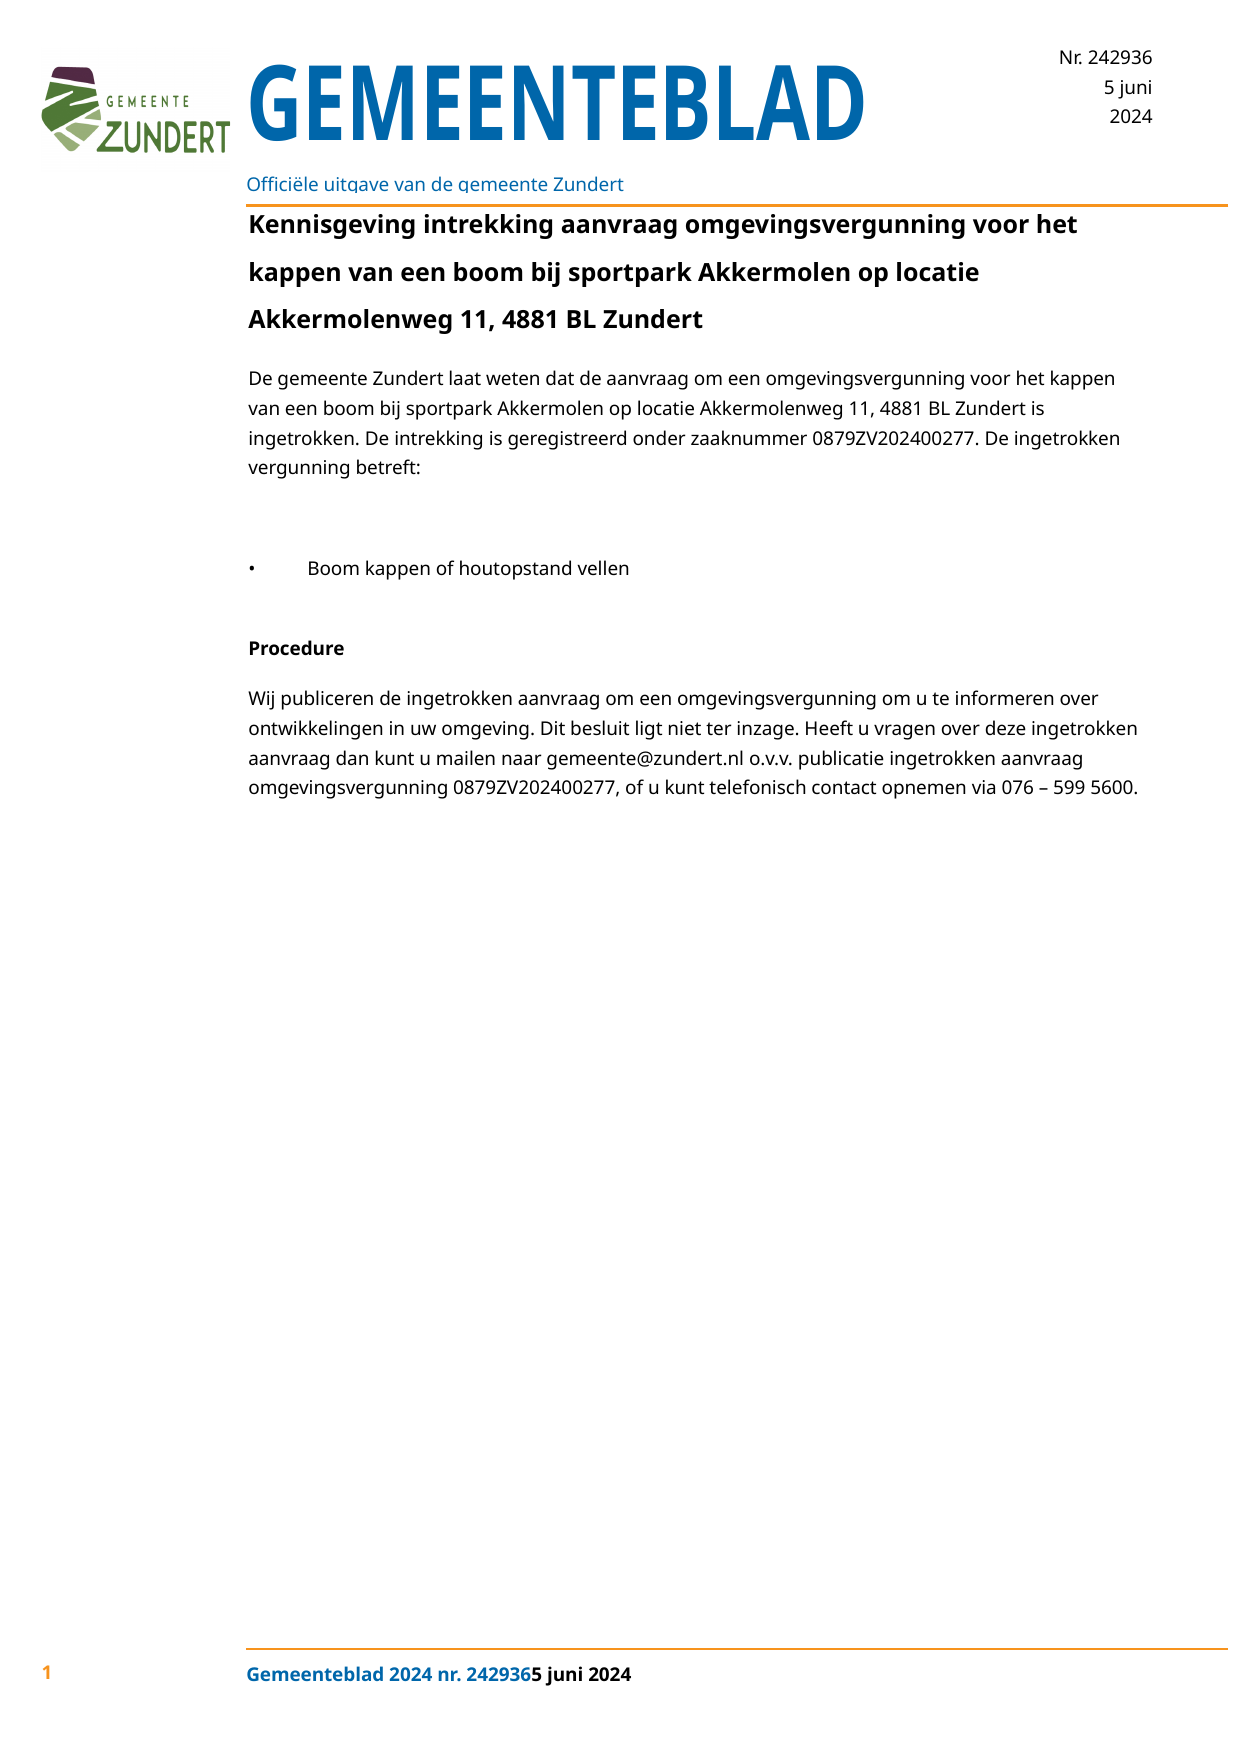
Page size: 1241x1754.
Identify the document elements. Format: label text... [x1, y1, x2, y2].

text Kennisgeving intrekking aanvraag omgevingsvergunning voor het kappen van een boom bij sportpark Akkermolen op locatie Akkermolenweg 11, 4881 BL Zundert [248, 207, 1152, 336]
picture [41, 47, 231, 172]
text De gemeente Zundert laat weten dat de aanvraag om een omgevingsvergunning voor het kappen van een boom bij sportpark Akkermolen op locatie Akkermolenweg 11, 4881 BL Zundert is ingetrokken. De intrekking is geregistreerd onder zaaknummer 0879ZV202400277. De ingetrokken vergunning betreft: [248, 366, 1152, 480]
text Procedure [248, 635, 1152, 661]
list Boom kappen of houtopstand vellen [248, 555, 1152, 581]
text Wij publiceren de ingetrokken aanvraag om een omgevingsvergunning om u te informeren over ontwikkelingen in uw omgeving. Dit besluit ligt niet ter inzage. Heeft u vragen over deze ingetrokken aanvraag dan kunt u mailen naar gemeente@zundert.nl o.v.v. publicatie ingetrokken aanvraag omgevingsvergunning 0879ZV202400277, of u kunt telefonisch contact opnemen via 076 – 599 5600. [248, 686, 1152, 800]
